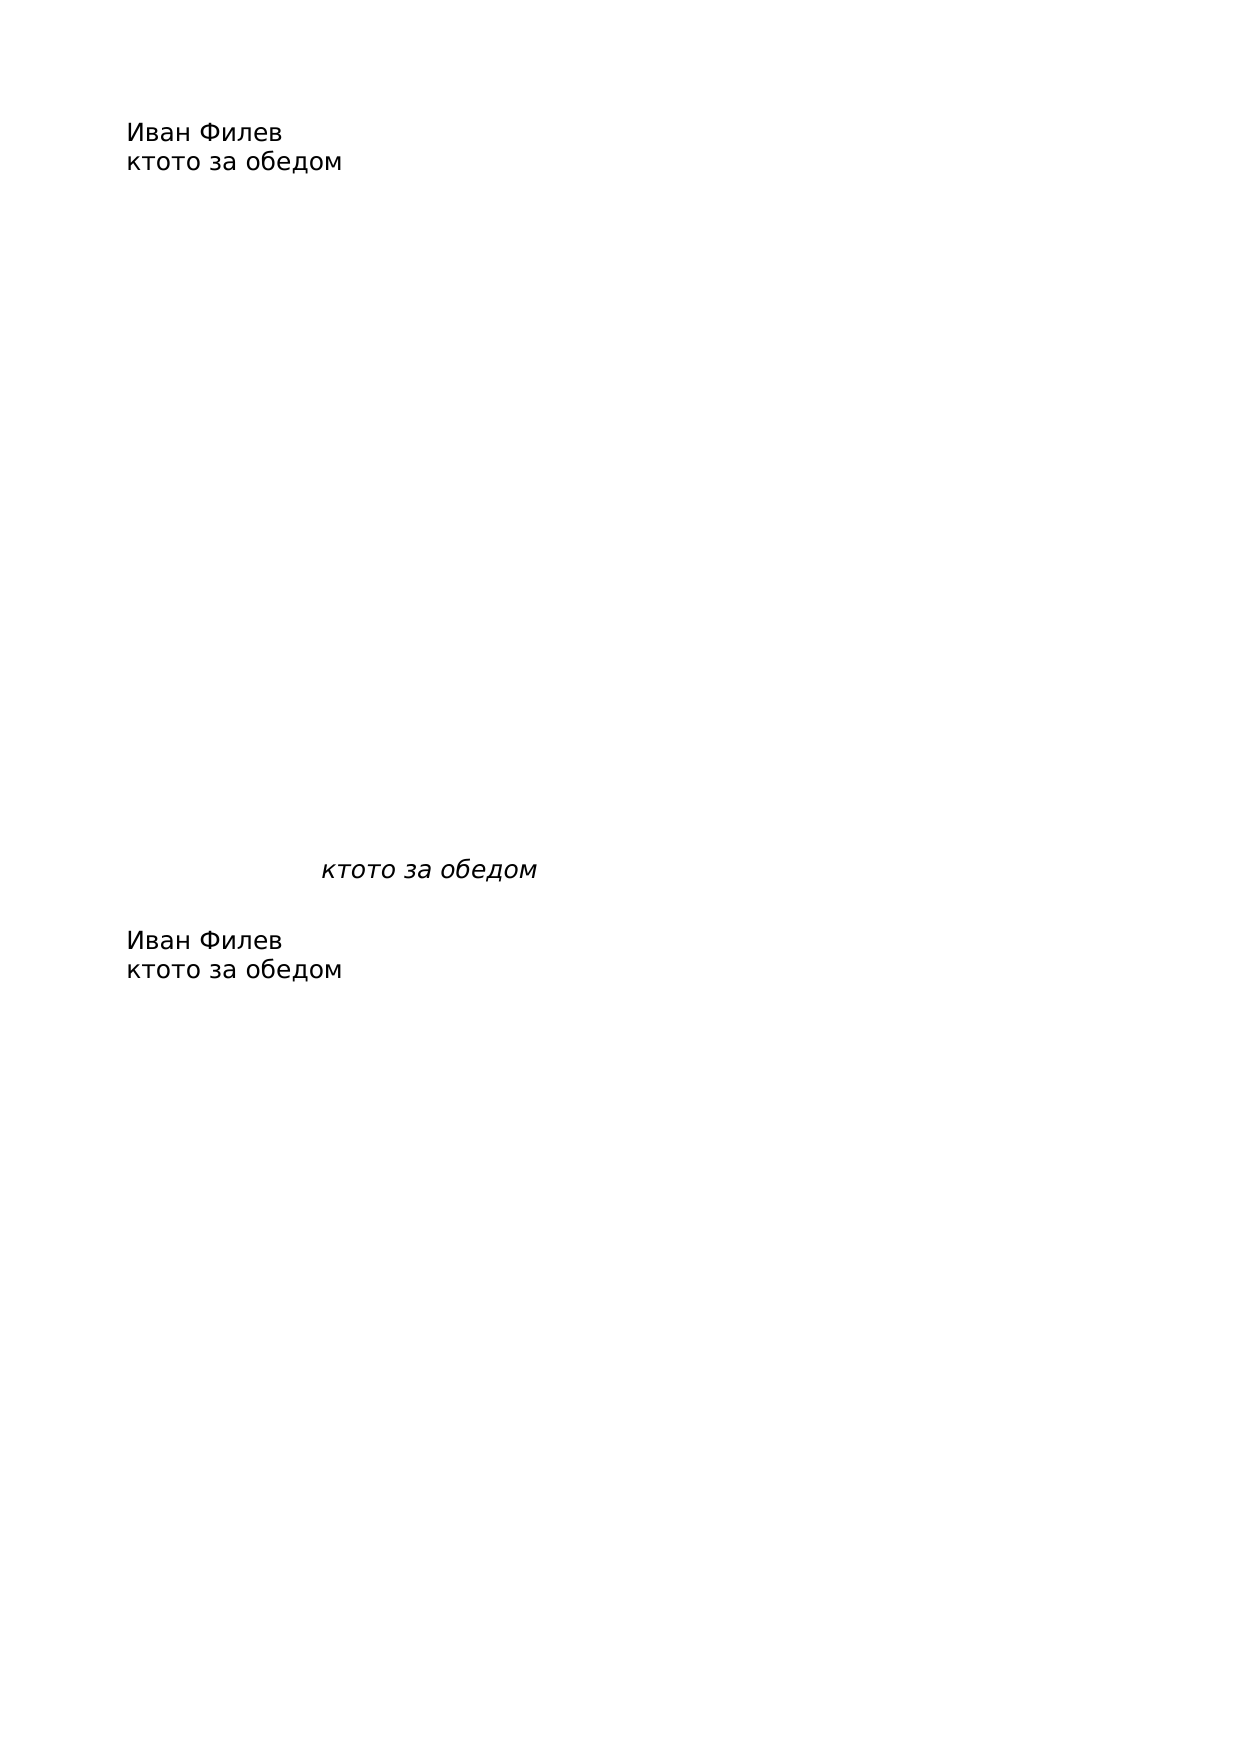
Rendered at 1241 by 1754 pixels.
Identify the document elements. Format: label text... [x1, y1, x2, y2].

text Иван Филев ктото за обедом [118, 897, 1122, 1014]
text ктото за обедом [118, 231, 743, 885]
text Иван Филев ктото за обедом [118, 118, 1122, 206]
